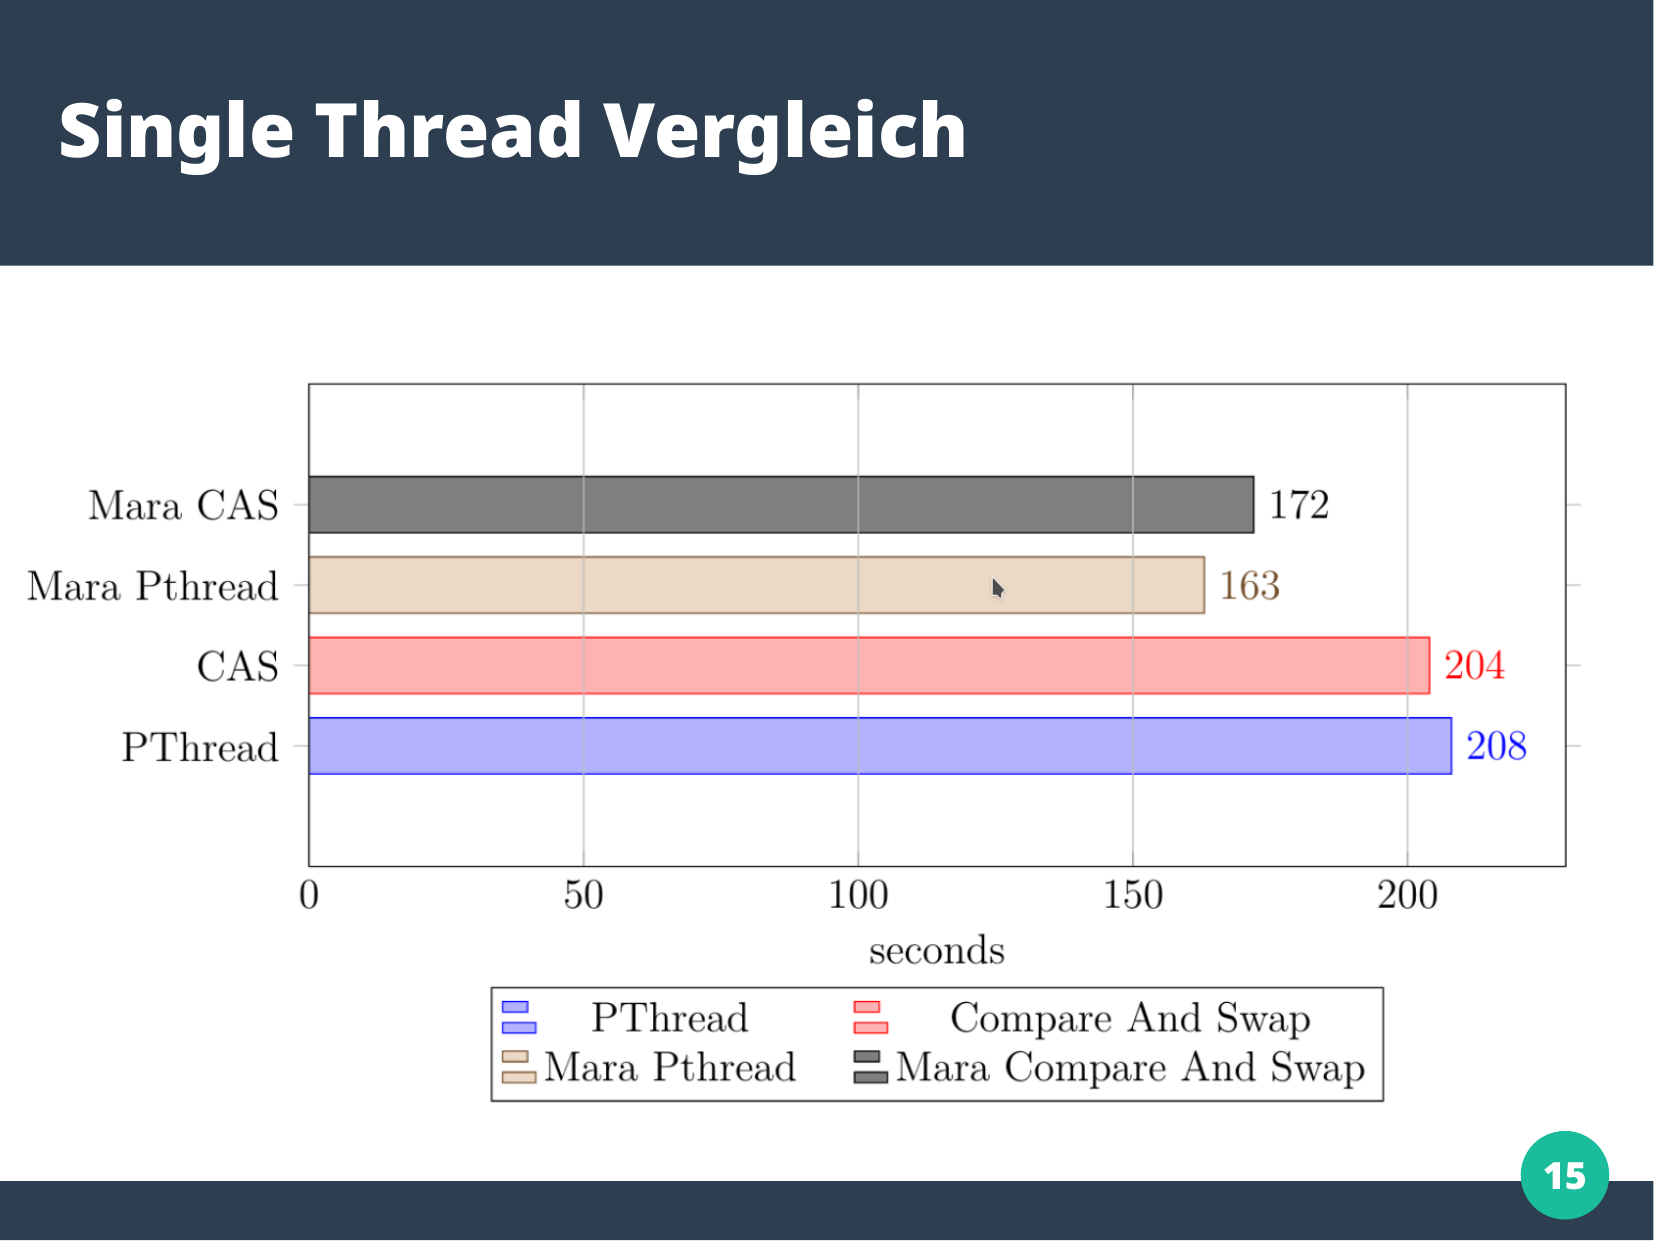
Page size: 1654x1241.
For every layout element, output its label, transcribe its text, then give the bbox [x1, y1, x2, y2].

title Single Thread Vergleich [59, 49, 1595, 207]
picture [4, 357, 1654, 1123]
